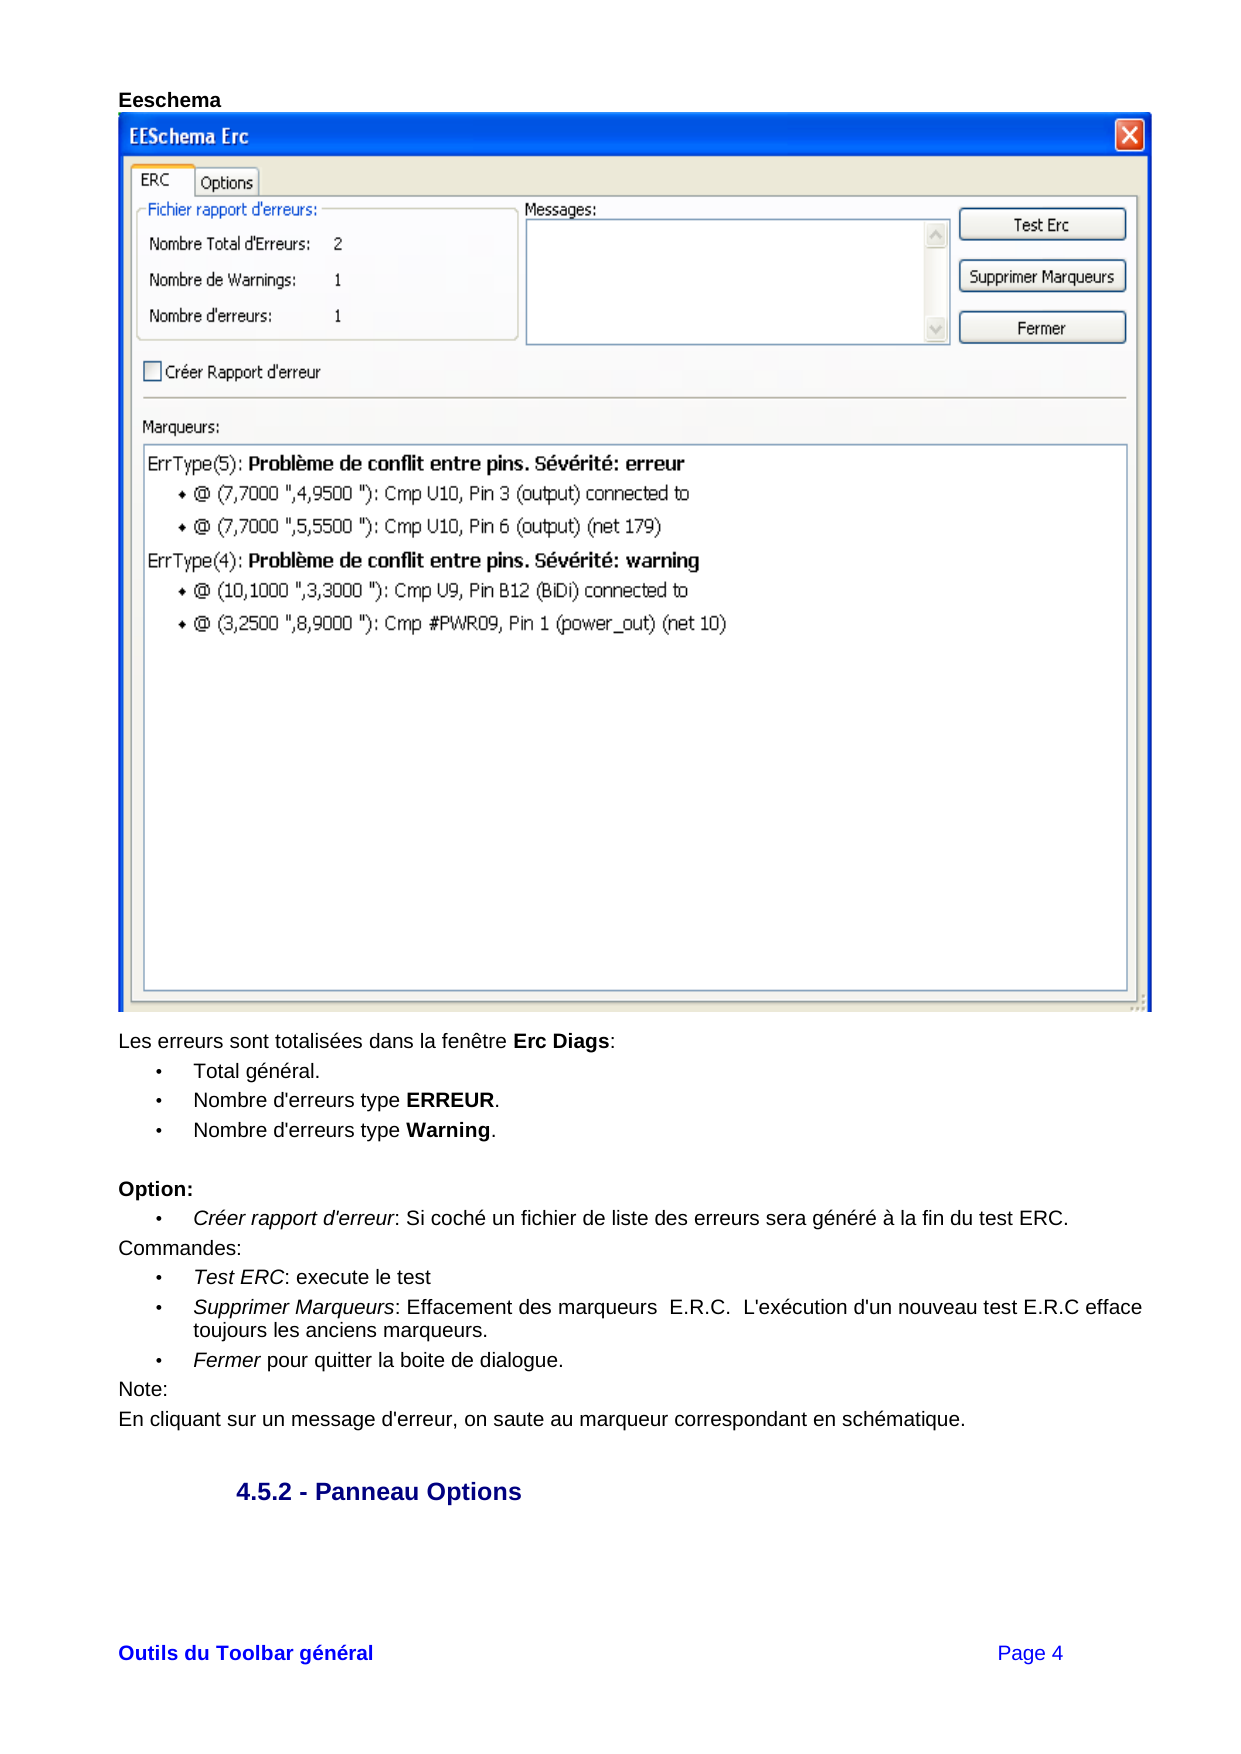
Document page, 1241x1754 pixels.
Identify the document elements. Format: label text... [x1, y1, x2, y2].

list Nombre d'erreurs type ERREUR. [156, 1089, 1152, 1112]
text Les erreurs sont totalisées dans la fenêtre Erc Diags: [118, 1030, 1152, 1053]
list Fermer pour quitter la boite de dialogue. [156, 1348, 1152, 1372]
list Nombre d'erreurs type Warning. [156, 1118, 1152, 1142]
text Commandes: [118, 1236, 1152, 1260]
text Note: [118, 1378, 1152, 1401]
picture [118, 112, 1152, 1012]
subtitle Panneau Options [236, 1478, 1152, 1506]
list Supprimer Marqueurs: Effacement des marqueurs E.R.C. L'exécution d'un nouveau test E.R.C efface toujours les anciens marqueurs. [156, 1295, 1152, 1342]
list Test ERC: execute le test [156, 1266, 1152, 1289]
list Total général. [156, 1059, 1152, 1083]
text Option: [118, 1177, 1152, 1201]
text En cliquant sur un message d'erreur, on saute au marqueur correspondant en schématique. [118, 1407, 1152, 1431]
list Créer rapport d'erreur: Si coché un fichier de liste des erreurs sera généré à la fin du test ERC. [156, 1207, 1152, 1230]
